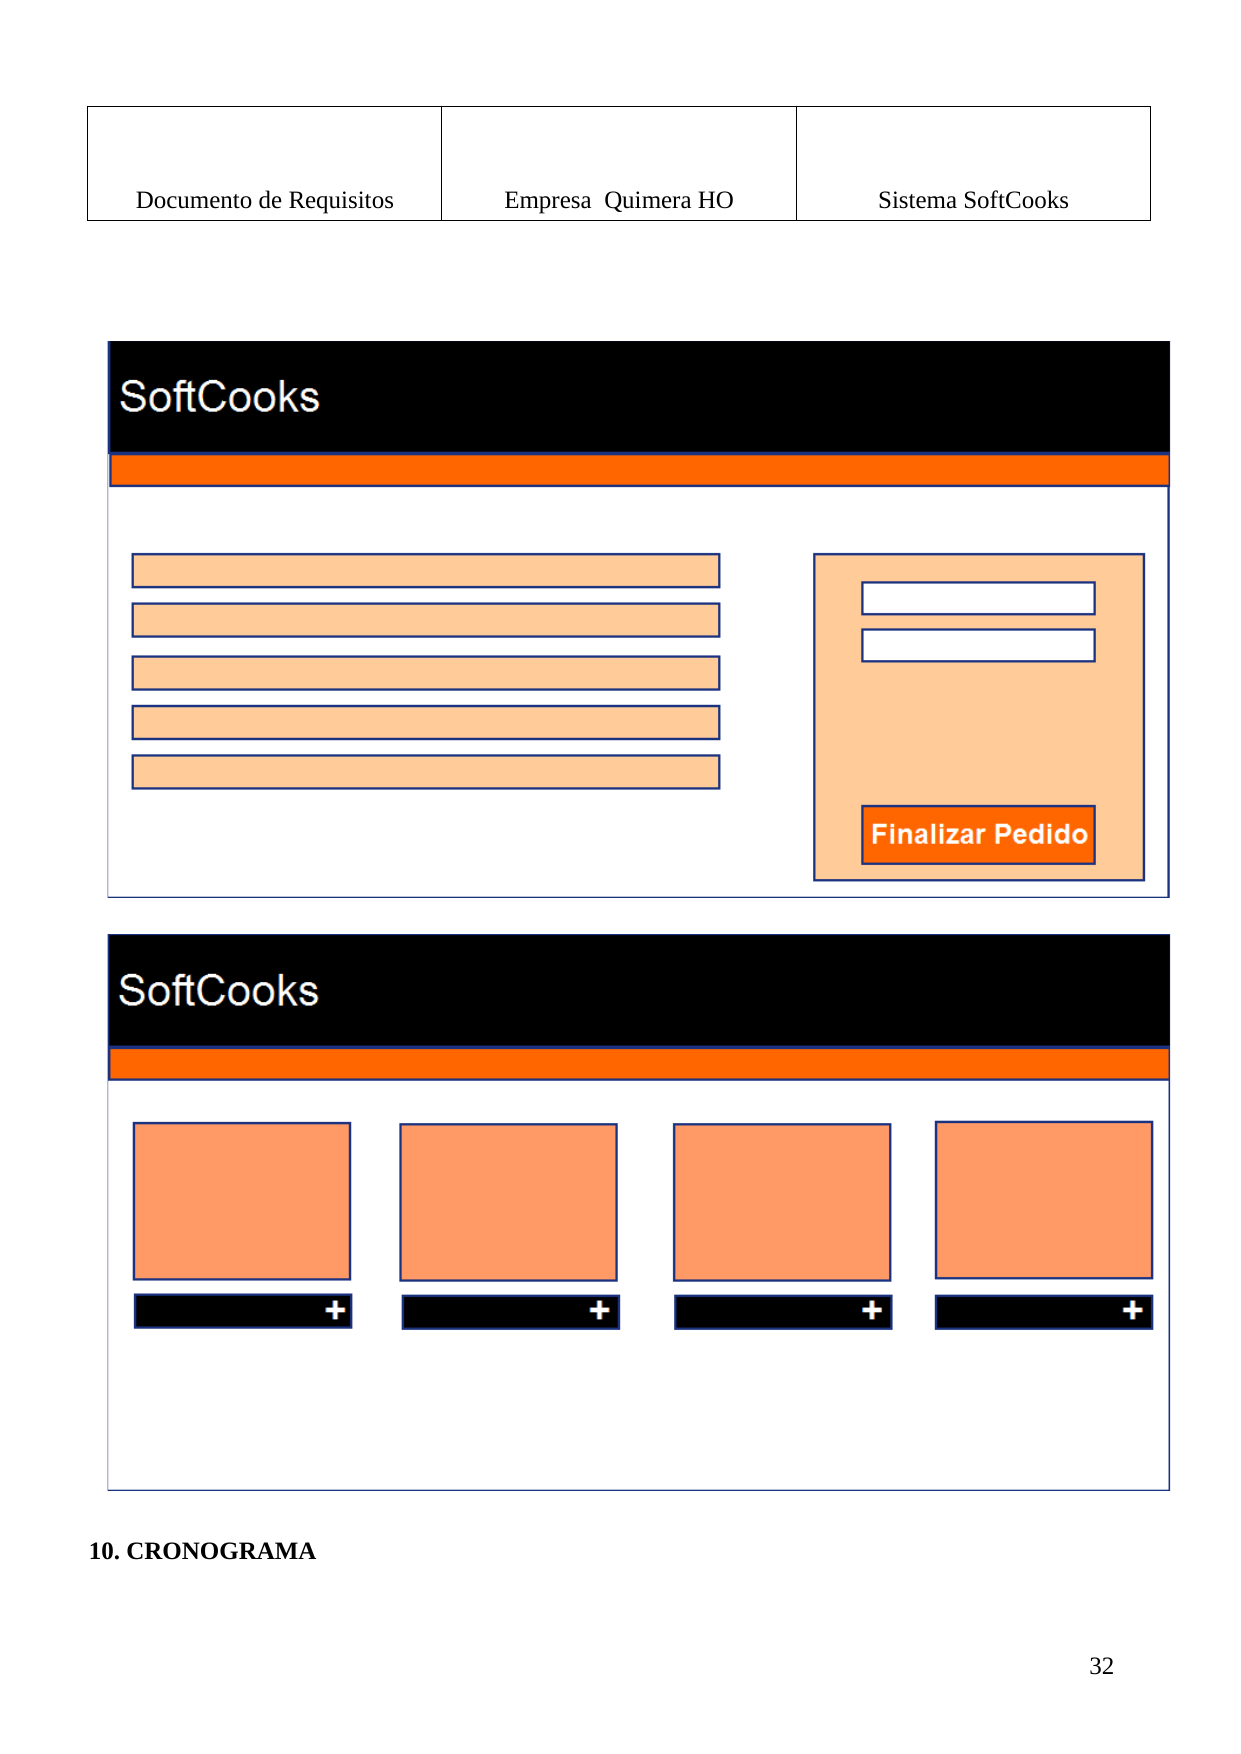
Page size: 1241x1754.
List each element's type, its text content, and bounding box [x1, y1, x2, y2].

picture [107, 341, 1171, 898]
picture [107, 934, 1171, 1491]
text 10. CRONOGRAMA [89, 1537, 1151, 1565]
